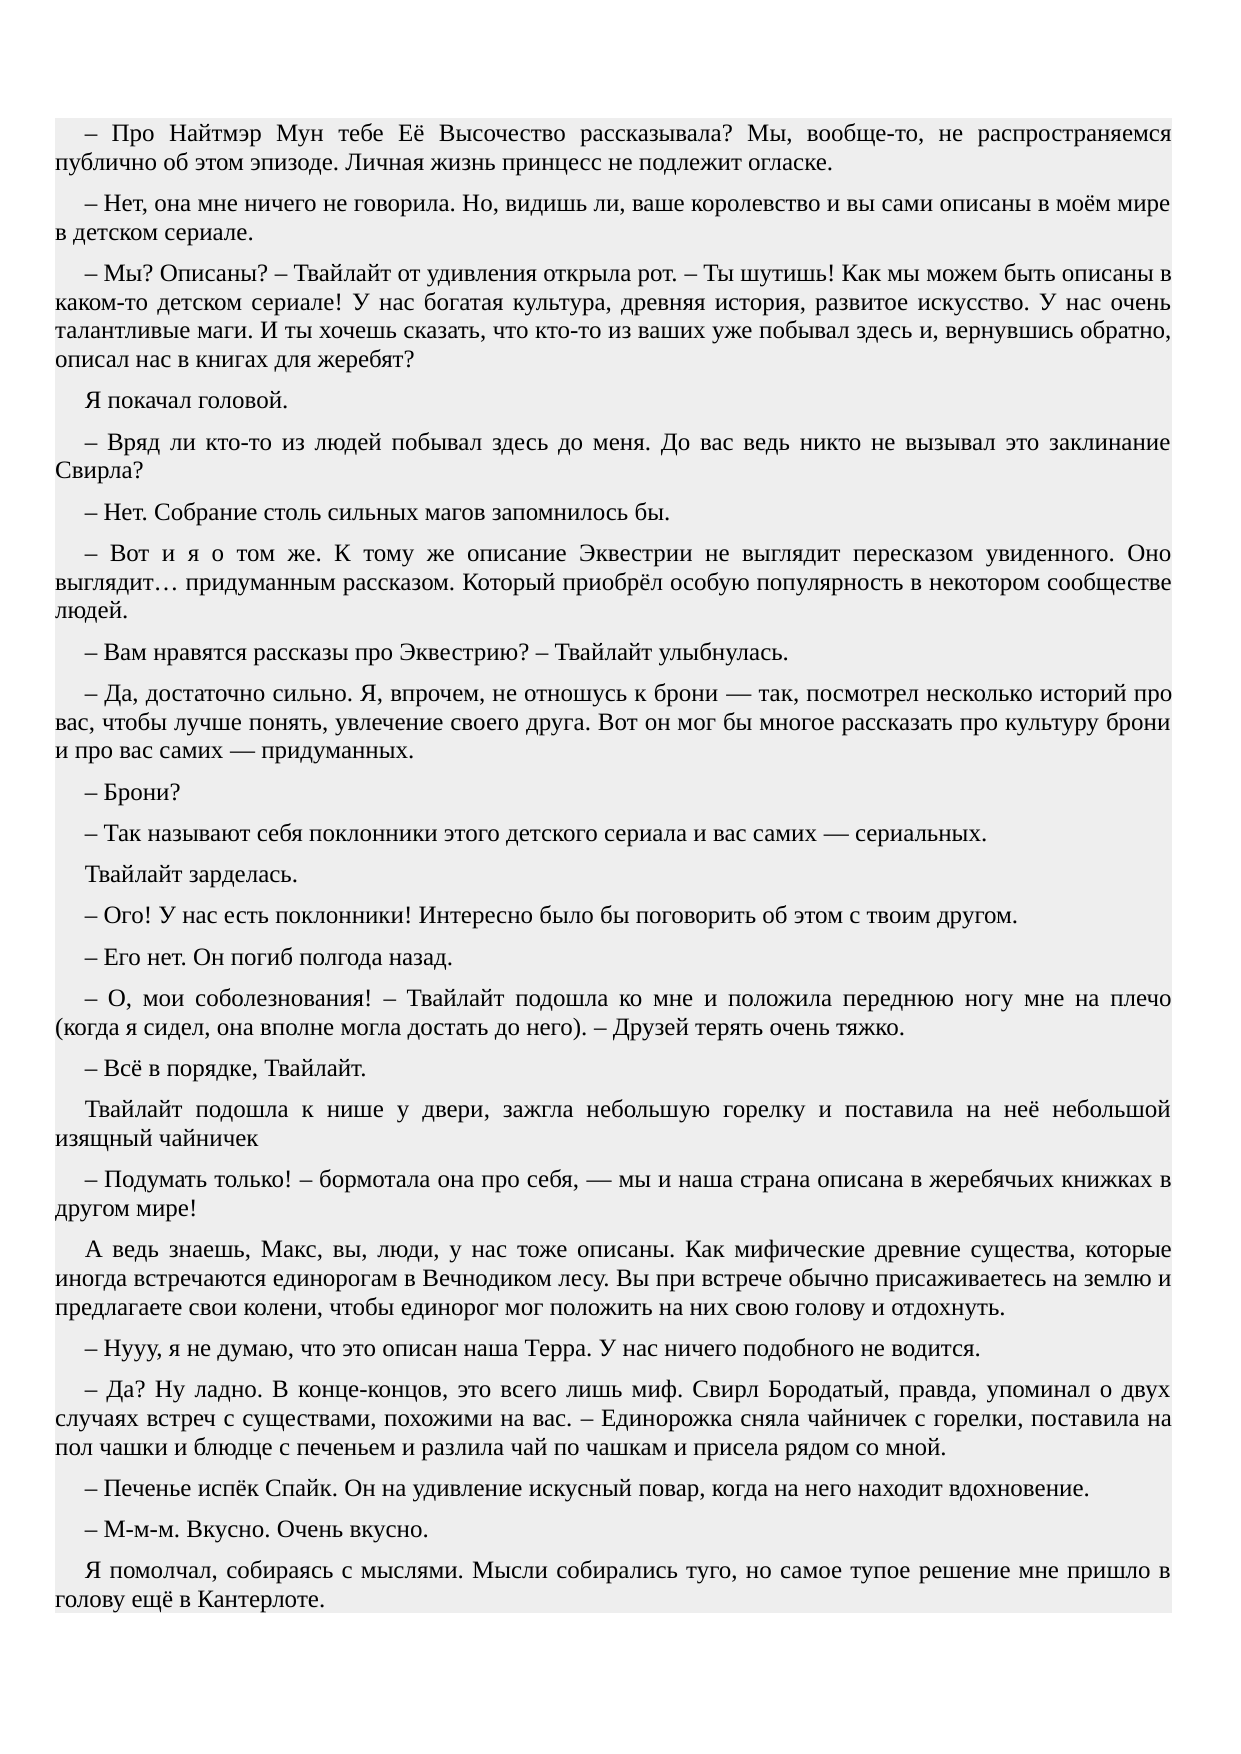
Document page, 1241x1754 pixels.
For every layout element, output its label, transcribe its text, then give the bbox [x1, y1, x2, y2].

text – Его нет. Он погиб полгода назад. [55, 942, 1172, 971]
text – М-м-м. Вкусно. Очень вкусно. [55, 1514, 1172, 1543]
text Я покачал головой. [55, 386, 1172, 414]
text – Ого! У нас есть поклонники! Интересно было бы поговорить об этом с твоим другом. [55, 901, 1172, 929]
text А ведь знаешь, Макс, вы, люди, у нас тоже описаны. Как мифические древние существа, которые иногда встречаются единорогам в Вечнодиком лесу. Вы при встрече обычно присаживаетесь на землю и предлагаете свои колени, чтобы единорог мог положить на них свою голову и отдохнуть. [55, 1234, 1172, 1321]
text – Вот и я о том же. К тому же описание Эквестрии не выглядит пересказом увиденного. Оно выглядит… придуманным рассказом. Который приобрёл особую популярность в некотором сообществе людей. [55, 538, 1172, 624]
text – Да, достаточно сильно. Я, впрочем, не отношусь к брони — так, посмотрел несколько историй про вас, чтобы лучше понять, увлечение своего друга. Вот он мог бы многое рассказать про культуру брони и про вас самих — придуманных. [55, 678, 1172, 764]
text Твайлайт зарделась. [55, 859, 1172, 888]
text – Вряд ли кто-то из людей побывал здесь до меня. До вас ведь никто не вызывал это заклинание Свирла? [55, 427, 1172, 484]
text – Брони? [55, 777, 1172, 806]
text – Нууу, я не думаю, что это описан наша Терра. У нас ничего подобного не водится. [55, 1333, 1172, 1362]
text Я помолчал, собираясь с мыслями. Мысли собирались туго, но самое тупое решение мне пришло в голову ещё в Кантерлоте. [55, 1556, 1172, 1613]
text – Так называют себя поклонники этого детского сериала и вас самих — сериальных. [55, 818, 1172, 847]
text – Нет. Собрание столь сильных магов запомнилось бы. [55, 497, 1172, 526]
text – Печенье испёк Спайк. Он на удивление искусный повар, когда на него находит вдохновение. [55, 1473, 1172, 1502]
text – Да? Ну ладно. В конце-концов, это всего лишь миф. Свирл Бородатый, правда, упоминал о двух случаях встреч с существами, похожими на вас. – Единорожка сняла чайничек с горелки, поставила на пол чашки и блюдце с печеньем и разлила чай по чашкам и присела рядом со мной. [55, 1374, 1172, 1461]
text Твайлайт подошла к нише у двери, зажгла небольшую горелку и поставила на неё небольшой изящный чайничек [55, 1094, 1172, 1152]
text – Нет, она мне ничего не говорила. Но, видишь ли, ваше королевство и вы сами описаны в моём мире в детском сериале. [55, 188, 1172, 246]
text – Подумать только! – бормотала она про себя, — мы и наша страна описана в жеребячьих книжках в другом мире! [55, 1164, 1172, 1222]
text – Про Найтмэр Мун тебе Её Высочество рассказывала? Мы, вообще-то, не распространяемся публично об этом эпизоде. Личная жизнь принцесс не подлежит огласке. [55, 118, 1172, 176]
text – Всё в порядке, Твайлайт. [55, 1053, 1172, 1082]
text – О, мои соболезнования! – Твайлайт подошла ко мне и положила переднюю ногу мне на плечо (когда я сидел, она вполне могла достать до него). – Друзей терять очень тяжко. [55, 983, 1172, 1041]
text – Мы? Описаны? – Твайлайт от удивления открыла рот. – Ты шутишь! Как мы можем быть описаны в каком-то детском сериале! У нас богатая культура, древняя история, развитое искусство. У нас очень талантливые маги. И ты хочешь сказать, что кто-то из ваших уже побывал здесь и, вернувшись обратно, описал нас в книгах для жеребят? [55, 258, 1172, 373]
text – Вам нравятся рассказы про Эквестрию? – Твайлайт улыбнулась. [55, 637, 1172, 666]
